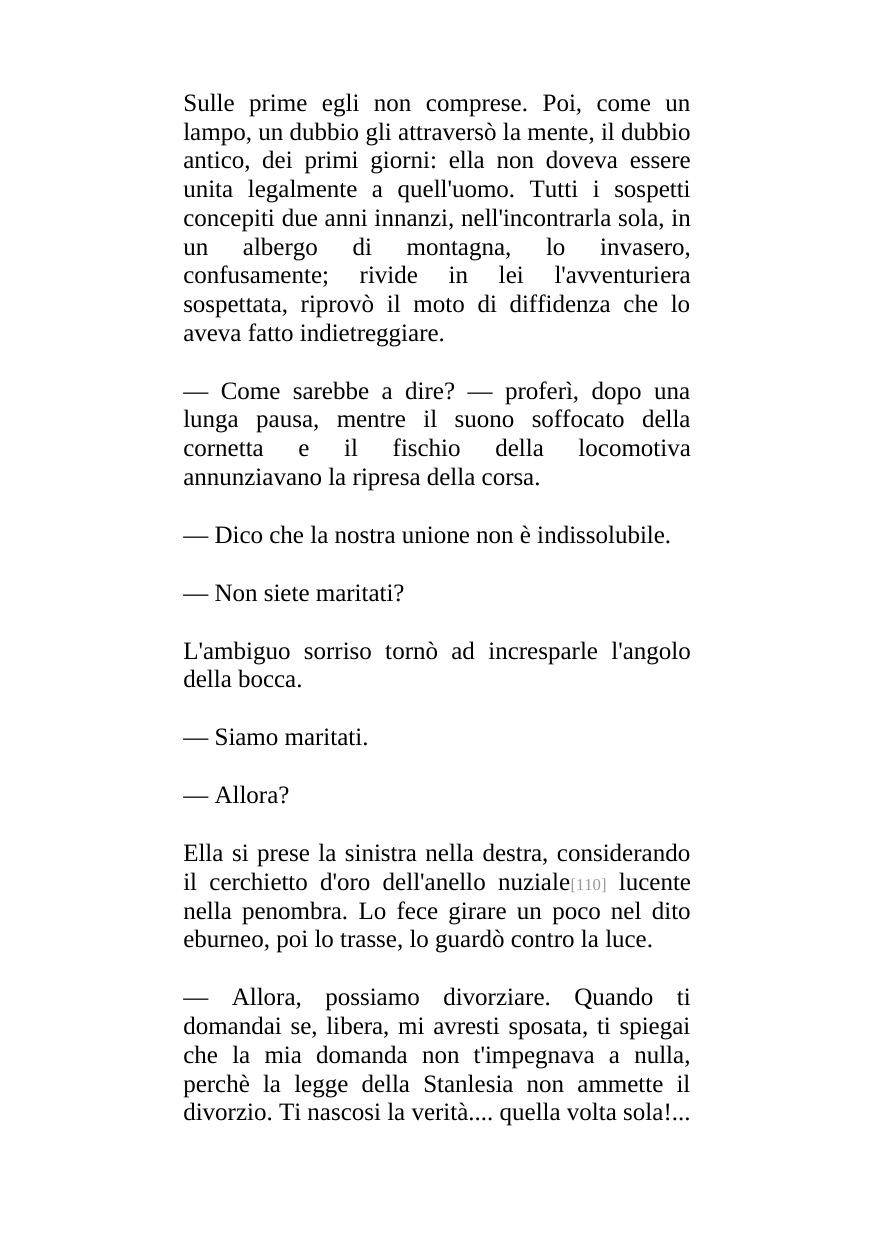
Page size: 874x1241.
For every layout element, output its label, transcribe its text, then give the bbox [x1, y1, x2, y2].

text L'ambiguo sorriso tornò ad incresparle l'angolo della bocca. [183, 636, 691, 693]
text — Allora? [183, 780, 691, 809]
text — Non siete maritati? [183, 578, 691, 607]
text Ella si prese la sinistra nella destra, considerando il cerchietto d'oro dell'anello nuziale[110] lucente nella penombra. Lo fece girare un poco nel dito eburneo, poi lo trasse, lo guardò contro la luce. [183, 838, 691, 953]
text — Dico che la nostra unione non è indissolubile. [183, 520, 691, 549]
text — Allora, possiamo divorziare. Quando ti domandai se, libera, mi avresti sposata, ti spiegai che la mia domanda non t'impegnava a nulla, perchè la legge della Stanlesia non ammette il divorzio. Ti nascosi la verità.... quella volta sola!... [183, 982, 691, 1126]
text — Siamo maritati. [183, 722, 691, 751]
text — Come sarebbe a dire? — proferì, dopo una lunga pausa, mentre il suono soffocato della cornetta e il fischio della locomotiva annunziavano la ripresa della corsa. [183, 376, 691, 491]
text Sulle prime egli non comprese. Poi, come un lampo, un dubbio gli attraversò la mente, il dubbio antico, dei primi giorni: ella non doveva essere unita legalmente a quell'uomo. Tutti i sospetti concepiti due anni innanzi, nell'incontrarla sola, in un albergo di montagna, lo invasero, confusamente; rivide in lei l'avventuriera sospettata, riprovò il moto di diffidenza che lo aveva fatto indietreggiare. [183, 88, 691, 347]
